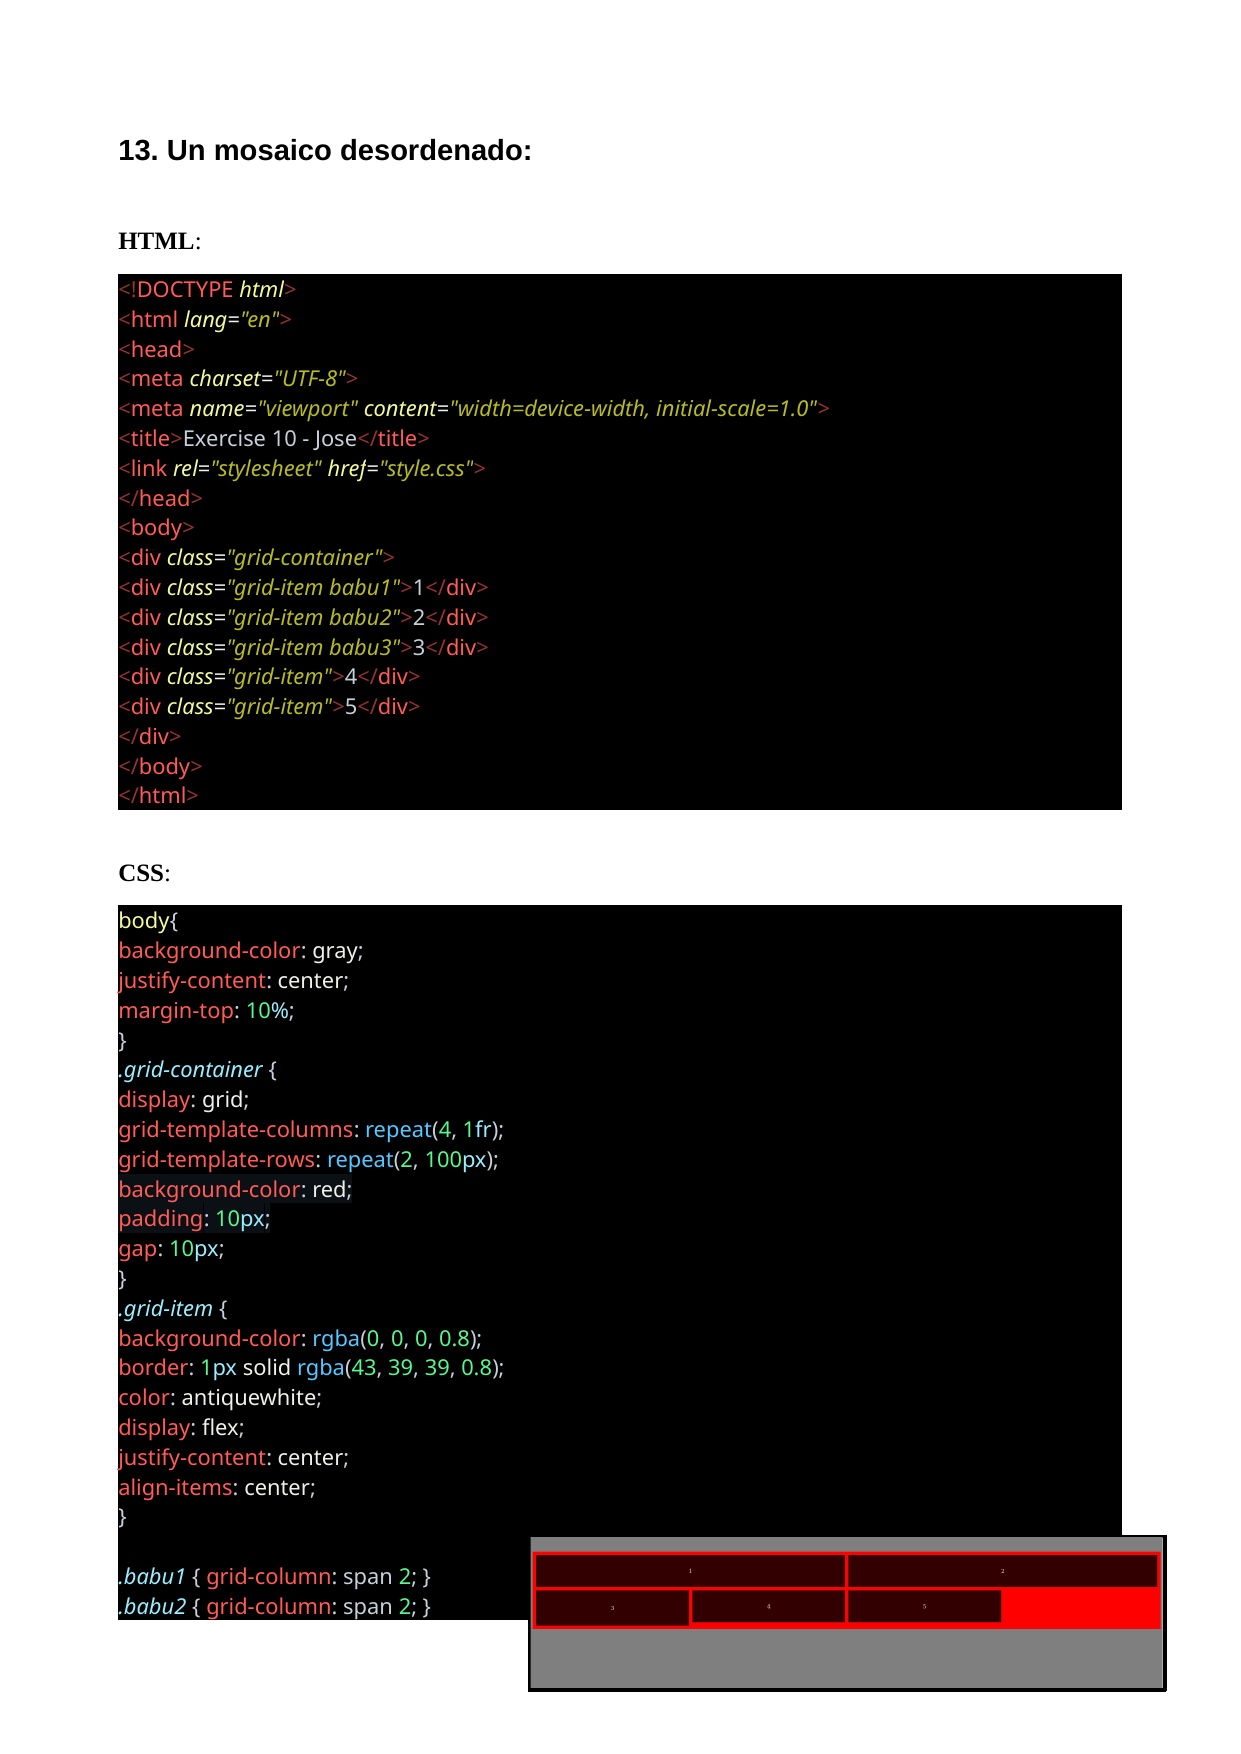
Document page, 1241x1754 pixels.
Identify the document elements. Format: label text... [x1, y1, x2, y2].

text CSS: [118, 858, 1122, 887]
table_header body{ background-color: gray; justify-content: center; margin-top: 10%; } .grid-container { display: grid; grid-template-columns: repeat(4, 1fr); grid-template-rows: repeat(2, 100px); background-color: red; padding: 10px; gap: 10px; } .grid-item { background-color: rgba(0, 0, 0, 0.8); border: 1px solid rgba(43, 39, 39, 0.8); color: antiquewhite; display: flex; justify-content: center; align-items: center; } .babu1 { grid-column: span 2; } .babu2 { grid-column: span 2; } [118, 905, 1122, 1620]
subtitle 13. Un mosaico desordenado: [118, 133, 1122, 166]
text HTML: [118, 226, 1122, 255]
table_header [529, 1536, 1166, 1691]
picture [530, 1537, 1163, 1688]
table_header <!DOCTYPE html> <html lang="en"> <head> <meta charset="UTF-8"> <meta name="viewport" content="width=device-width, initial-scale=1.0"> <title>Exercise 10 - Jose</title> <link rel="stylesheet" href="style.css"> </head> <body> <div class="grid-container"> <div class="grid-item babu1">1</div> <div class="grid-item babu2">2</div> <div class="grid-item babu3">3</div> <div class="grid-item">4</div> <div class="grid-item">5</div> </div> </body> </html> [118, 274, 1122, 810]
